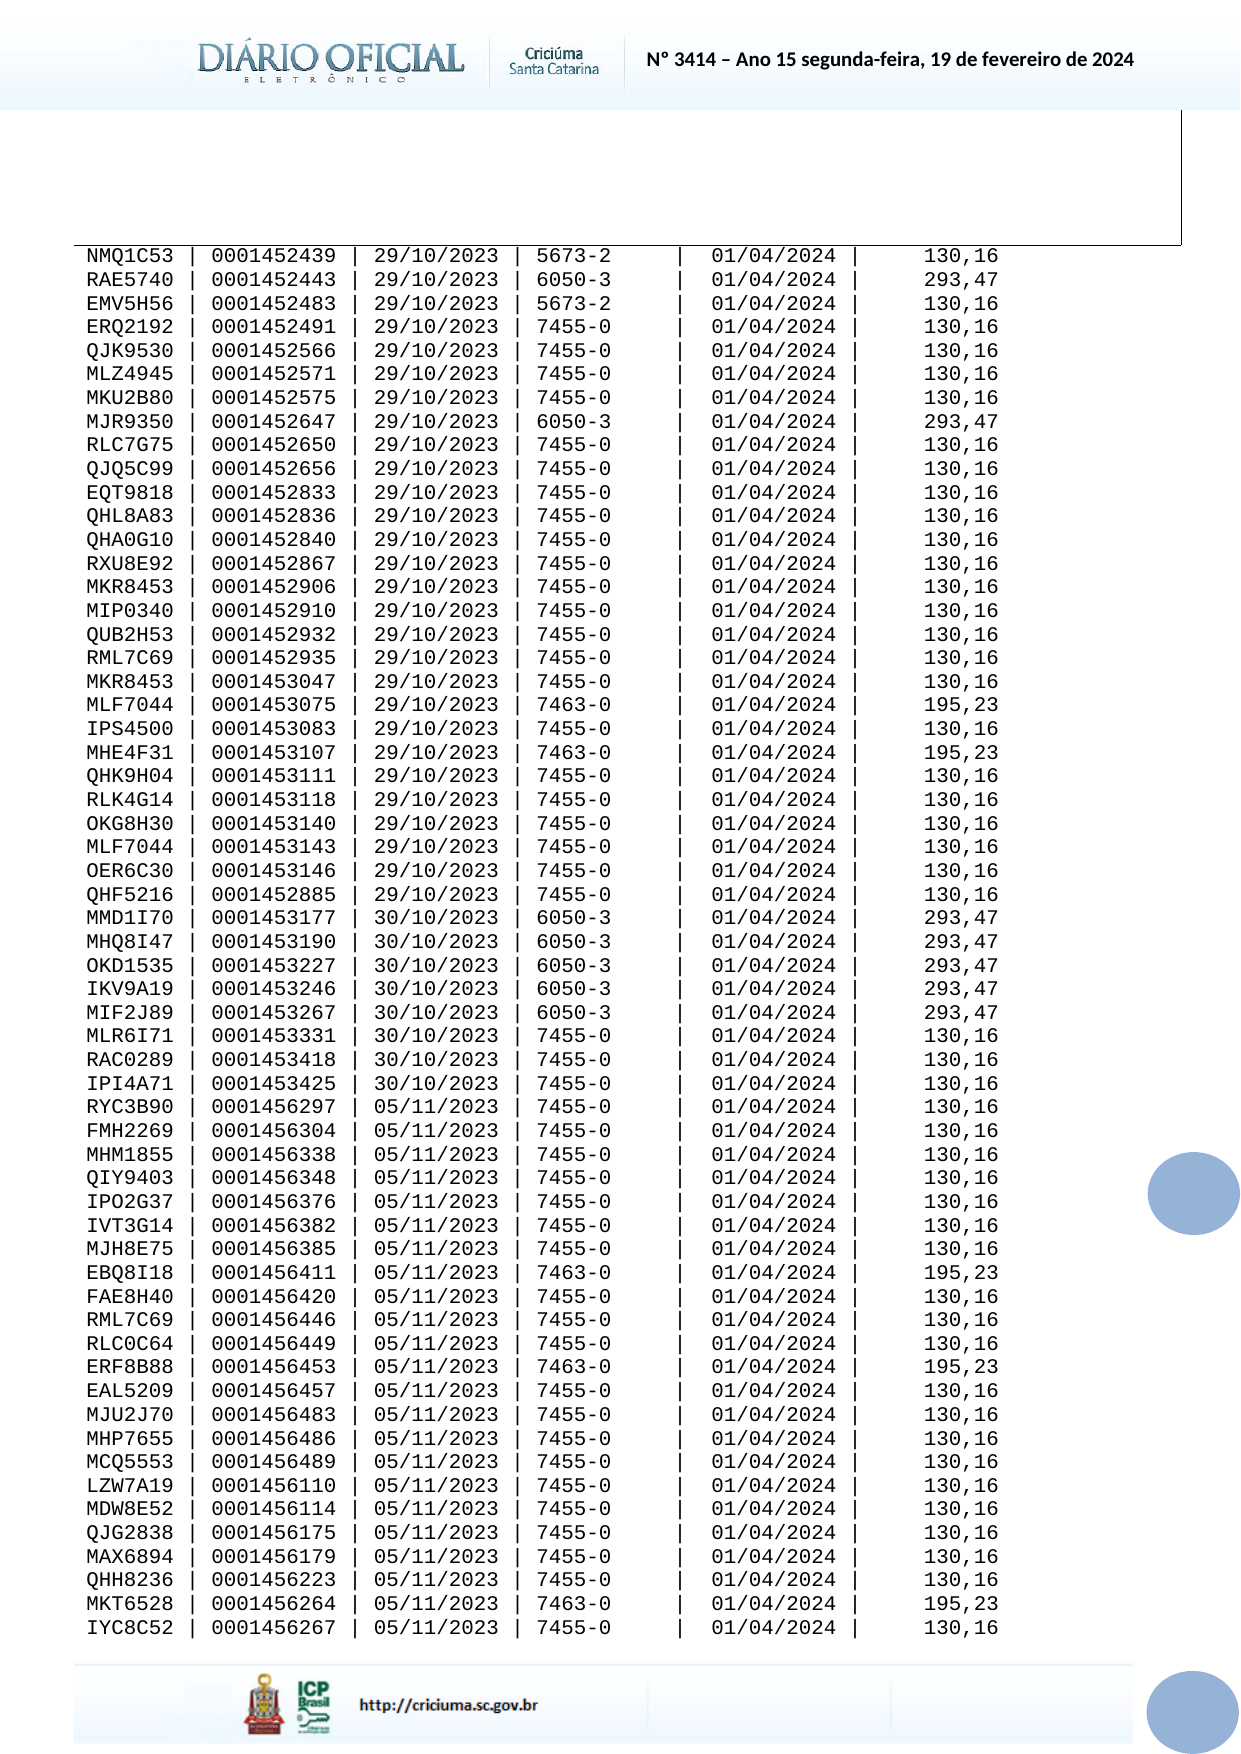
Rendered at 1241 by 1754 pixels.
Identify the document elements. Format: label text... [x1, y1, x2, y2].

text IPI4A71 | 0001453425 | 30/10/2023 | 7455-0 | 01/04/2024 | 130,16 [74, 1073, 1181, 1096]
text MKT6528 | 0001456264 | 05/11/2023 | 7463-0 | 01/04/2024 | 195,23 [74, 1593, 1181, 1617]
text EAL5209 | 0001456457 | 05/11/2023 | 7455-0 | 01/04/2024 | 130,16 [74, 1380, 1181, 1404]
text QHL8A83 | 0001452836 | 29/10/2023 | 7455-0 | 01/04/2024 | 130,16 [74, 505, 1181, 529]
text MDW8E52 | 0001456114 | 05/11/2023 | 7455-0 | 01/04/2024 | 130,16 [74, 1498, 1181, 1522]
text IKV9A19 | 0001453246 | 30/10/2023 | 6050-3 | 01/04/2024 | 293,47 [74, 978, 1181, 1002]
text QIY9403 | 0001456348 | 05/11/2023 | 7455-0 | 01/04/2024 | 130,16 [74, 1167, 1157, 1191]
text QHK9H04 | 0001453111 | 29/10/2023 | 7455-0 | 01/04/2024 | 130,16 [74, 765, 1181, 789]
text ERQ2192 | 0001452491 | 29/10/2023 | 7455-0 | 01/04/2024 | 130,16 [74, 316, 1181, 340]
text MHE4F31 | 0001453107 | 29/10/2023 | 7463-0 | 01/04/2024 | 195,23 [74, 742, 1181, 765]
text MMD1I70 | 0001453177 | 30/10/2023 | 6050-3 | 01/04/2024 | 293,47 [74, 907, 1181, 931]
text MLZ4945 | 0001452571 | 29/10/2023 | 7455-0 | 01/04/2024 | 130,16 [74, 363, 1181, 387]
text QJG2838 | 0001456175 | 05/11/2023 | 7455-0 | 01/04/2024 | 130,16 [74, 1522, 1181, 1546]
text RAE5740 | 0001452443 | 29/10/2023 | 6050-3 | 01/04/2024 | 293,47 [74, 269, 1181, 292]
text MKU2B80 | 0001452575 | 29/10/2023 | 7455-0 | 01/04/2024 | 130,16 [74, 387, 1181, 411]
text MLR6I71 | 0001453331 | 30/10/2023 | 7455-0 | 01/04/2024 | 130,16 [74, 1026, 1181, 1049]
text ERF8B88 | 0001456453 | 05/11/2023 | 7463-0 | 01/04/2024 | 195,23 [74, 1357, 1181, 1380]
text MKR8453 | 0001453047 | 29/10/2023 | 7455-0 | 01/04/2024 | 130,16 [74, 671, 1181, 694]
text RLC0C64 | 0001456449 | 05/11/2023 | 7455-0 | 01/04/2024 | 130,16 [74, 1333, 1181, 1357]
text MHP7655 | 0001456486 | 05/11/2023 | 7455-0 | 01/04/2024 | 130,16 [74, 1427, 1181, 1451]
text QJQ5C99 | 0001452656 | 29/10/2023 | 7455-0 | 01/04/2024 | 130,16 [74, 458, 1181, 482]
text FAE8H40 | 0001456420 | 05/11/2023 | 7455-0 | 01/04/2024 | 130,16 [74, 1286, 1181, 1309]
text MHM1855 | 0001456338 | 05/11/2023 | 7455-0 | 01/04/2024 | 130,16 [74, 1144, 1181, 1167]
text RXU8E92 | 0001452867 | 29/10/2023 | 7455-0 | 01/04/2024 | 130,16 [74, 553, 1181, 576]
text MJH8E75 | 0001456385 | 05/11/2023 | 7455-0 | 01/04/2024 | 130,16 [74, 1238, 1181, 1262]
text FMH2269 | 0001456304 | 05/11/2023 | 7455-0 | 01/04/2024 | 130,16 [74, 1120, 1181, 1144]
text NMQ1C53 | 0001452439 | 29/10/2023 | 5673-2 | 01/04/2024 | 130,16 [74, 245, 1181, 269]
text EQT9818 | 0001452833 | 29/10/2023 | 7455-0 | 01/04/2024 | 130,16 [74, 482, 1181, 505]
text QHH8236 | 0001456223 | 05/11/2023 | 7455-0 | 01/04/2024 | 130,16 [74, 1569, 1181, 1593]
text OKD1535 | 0001453227 | 30/10/2023 | 6050-3 | 01/04/2024 | 293,47 [74, 954, 1181, 978]
text MJR9350 | 0001452647 | 29/10/2023 | 6050-3 | 01/04/2024 | 293,47 [74, 411, 1181, 434]
text IPO2G37 | 0001456376 | 05/11/2023 | 7455-0 | 01/04/2024 | 130,16 [74, 1191, 1153, 1215]
text IYC8C52 | 0001456267 | 05/11/2023 | 7455-0 | 01/04/2024 | 130,16 [74, 1617, 1181, 1640]
text QJK9530 | 0001452566 | 29/10/2023 | 7455-0 | 01/04/2024 | 130,16 [74, 340, 1181, 363]
text MLF7044 | 0001453075 | 29/10/2023 | 7463-0 | 01/04/2024 | 195,23 [74, 694, 1181, 718]
text RML7C69 | 0001456446 | 05/11/2023 | 7455-0 | 01/04/2024 | 130,16 [74, 1309, 1181, 1333]
text MJU2J70 | 0001456483 | 05/11/2023 | 7455-0 | 01/04/2024 | 130,16 [74, 1404, 1181, 1427]
text QHF5216 | 0001452885 | 29/10/2023 | 7455-0 | 01/04/2024 | 130,16 [74, 884, 1181, 907]
text EMV5H56 | 0001452483 | 29/10/2023 | 5673-2 | 01/04/2024 | 130,16 [74, 292, 1181, 316]
text RML7C69 | 0001452935 | 29/10/2023 | 7455-0 | 01/04/2024 | 130,16 [74, 647, 1181, 671]
text EBQ8I18 | 0001456411 | 05/11/2023 | 7463-0 | 01/04/2024 | 195,23 [74, 1262, 1181, 1286]
text QUB2H53 | 0001452932 | 29/10/2023 | 7455-0 | 01/04/2024 | 130,16 [74, 623, 1181, 647]
text MKR8453 | 0001452906 | 29/10/2023 | 7455-0 | 01/04/2024 | 130,16 [74, 576, 1181, 600]
text IVT3G14 | 0001456382 | 05/11/2023 | 7455-0 | 01/04/2024 | 130,16 [74, 1215, 1181, 1238]
text RAC0289 | 0001453418 | 30/10/2023 | 7455-0 | 01/04/2024 | 130,16 [74, 1049, 1181, 1073]
text MLF7044 | 0001453143 | 29/10/2023 | 7455-0 | 01/04/2024 | 130,16 [74, 836, 1181, 860]
text RLK4G14 | 0001453118 | 29/10/2023 | 7455-0 | 01/04/2024 | 130,16 [74, 789, 1181, 813]
text IPS4500 | 0001453083 | 29/10/2023 | 7455-0 | 01/04/2024 | 130,16 [74, 718, 1181, 742]
text MCQ5553 | 0001456489 | 05/11/2023 | 7455-0 | 01/04/2024 | 130,16 [74, 1451, 1181, 1475]
text OER6C30 | 0001453146 | 29/10/2023 | 7455-0 | 01/04/2024 | 130,16 [74, 860, 1181, 884]
text LZW7A19 | 0001456110 | 05/11/2023 | 7455-0 | 01/04/2024 | 130,16 [74, 1475, 1181, 1498]
text MIP0340 | 0001452910 | 29/10/2023 | 7455-0 | 01/04/2024 | 130,16 [74, 600, 1181, 623]
text MAX6894 | 0001456179 | 05/11/2023 | 7455-0 | 01/04/2024 | 130,16 [74, 1546, 1181, 1569]
text RLC7G75 | 0001452650 | 29/10/2023 | 7455-0 | 01/04/2024 | 130,16 [74, 434, 1181, 458]
text OKG8H30 | 0001453140 | 29/10/2023 | 7455-0 | 01/04/2024 | 130,16 [74, 813, 1181, 836]
text MIF2J89 | 0001453267 | 30/10/2023 | 6050-3 | 01/04/2024 | 293,47 [74, 1002, 1181, 1026]
text MHQ8I47 | 0001453190 | 30/10/2023 | 6050-3 | 01/04/2024 | 293,47 [74, 931, 1181, 954]
text QHA0G10 | 0001452840 | 29/10/2023 | 7455-0 | 01/04/2024 | 130,16 [74, 529, 1181, 553]
text RYC3B90 | 0001456297 | 05/11/2023 | 7455-0 | 01/04/2024 | 130,16 [74, 1096, 1181, 1120]
